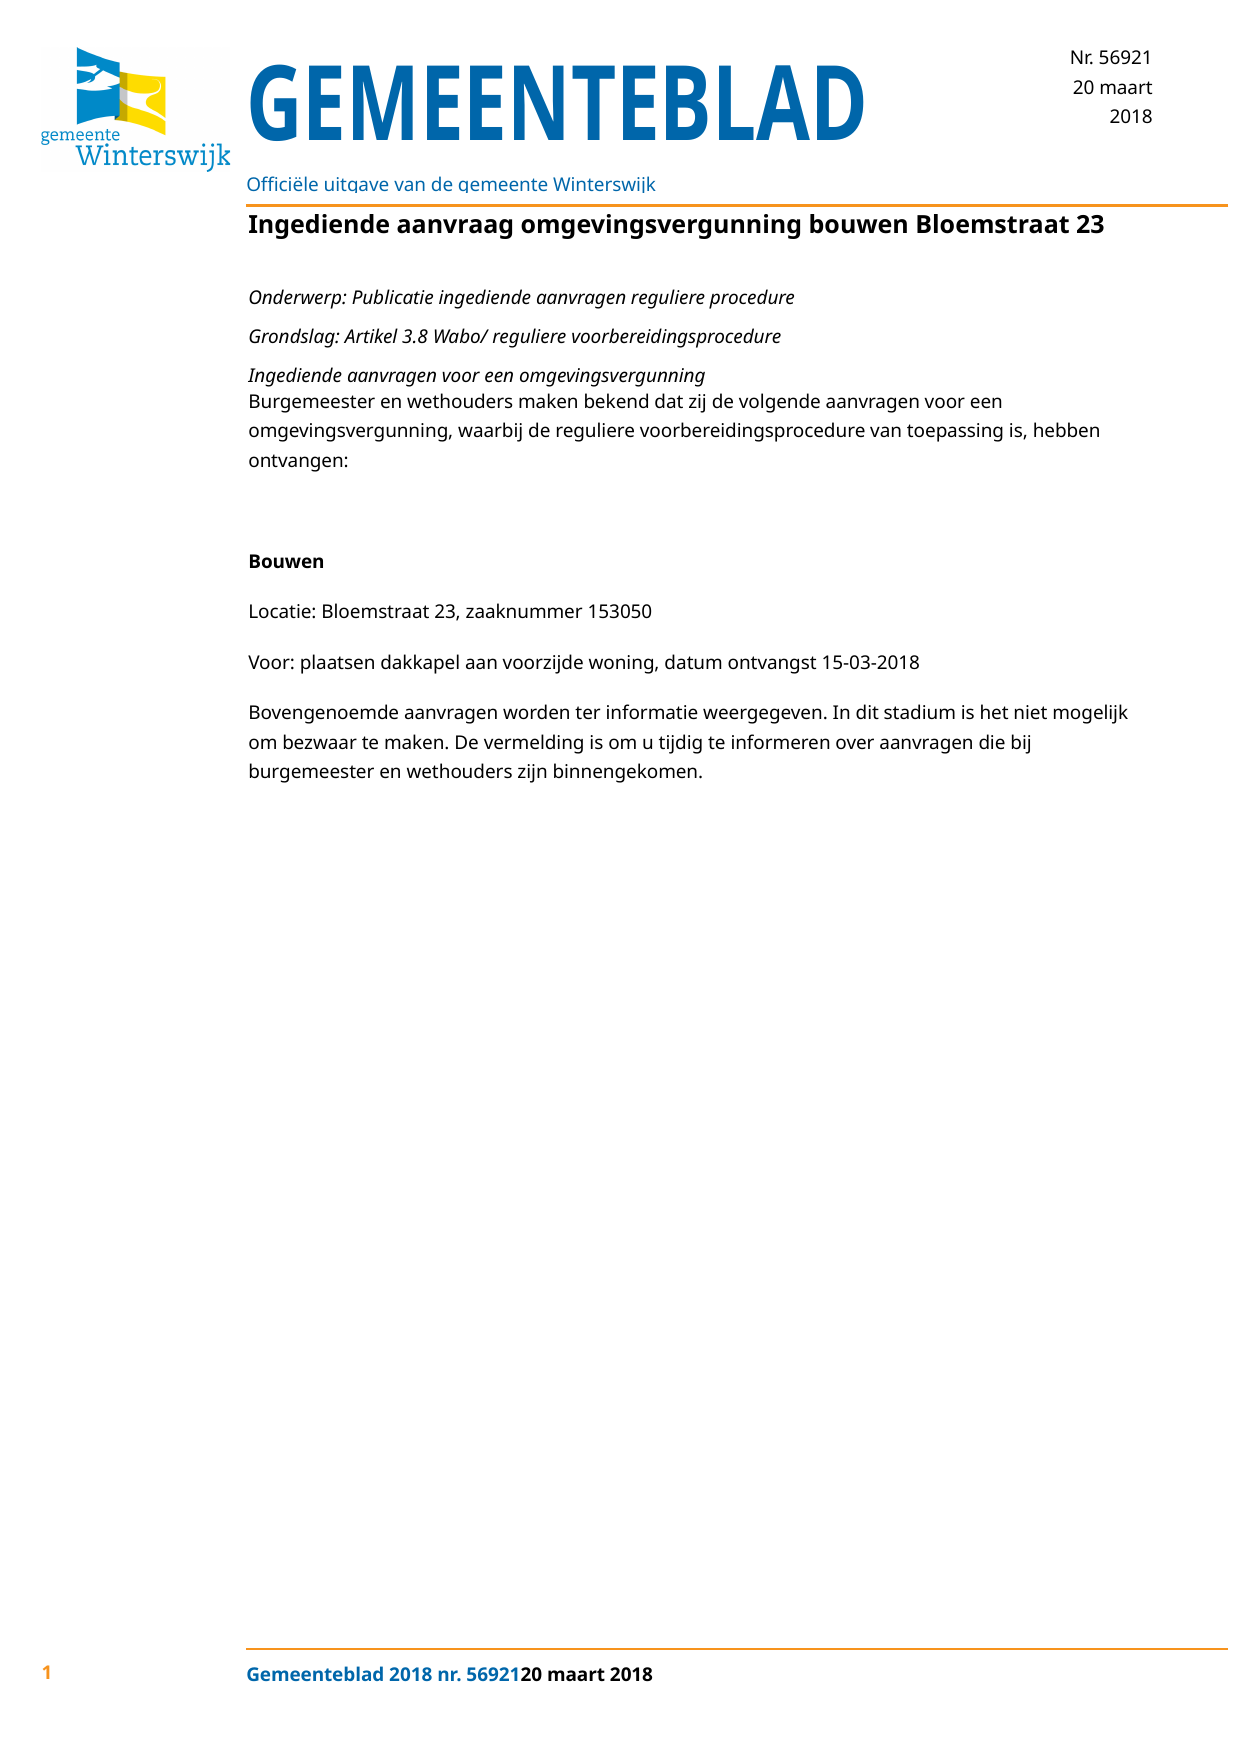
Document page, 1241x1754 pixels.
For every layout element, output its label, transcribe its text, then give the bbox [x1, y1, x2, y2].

text Bouwen [248, 548, 1152, 574]
text Bovengenoemde aanvragen worden ter informatie weergegeven. In dit stadium is het niet mogelijk om bezwaar te maken. De vermelding is om u tijdig te informeren over aanvragen die bij burgemeester en wethouders zijn binnengekomen. [248, 699, 1152, 784]
picture [225, 153, 231, 162]
text Grondslag: Artikel 3.8 Wabo/ reguliere voorbereidingsprocedure [248, 323, 1152, 349]
text Ingediende aanvraag omgevingsvergunning bouwen Bloemstraat 23 [248, 207, 1152, 241]
picture [41, 47, 231, 172]
text Voor: plaatsen dakkapel aan voorzijde woning, datum ontvangst 15-03-2018 [248, 649, 1152, 675]
text Locatie: Bloemstraat 23, zaaknummer 153050 [248, 598, 1152, 624]
text Ingediende aanvragen voor een omgevingsvergunning [248, 362, 1152, 388]
text Burgemeester en wethouders maken bekend dat zij de volgende aanvragen voor een omgevingsvergunning, waarbij de reguliere voorbereidingsprocedure van toepassing is, hebben ontvangen: [248, 388, 1152, 473]
text Onderwerp: Publicatie ingediende aanvragen reguliere procedure [248, 284, 1152, 309]
